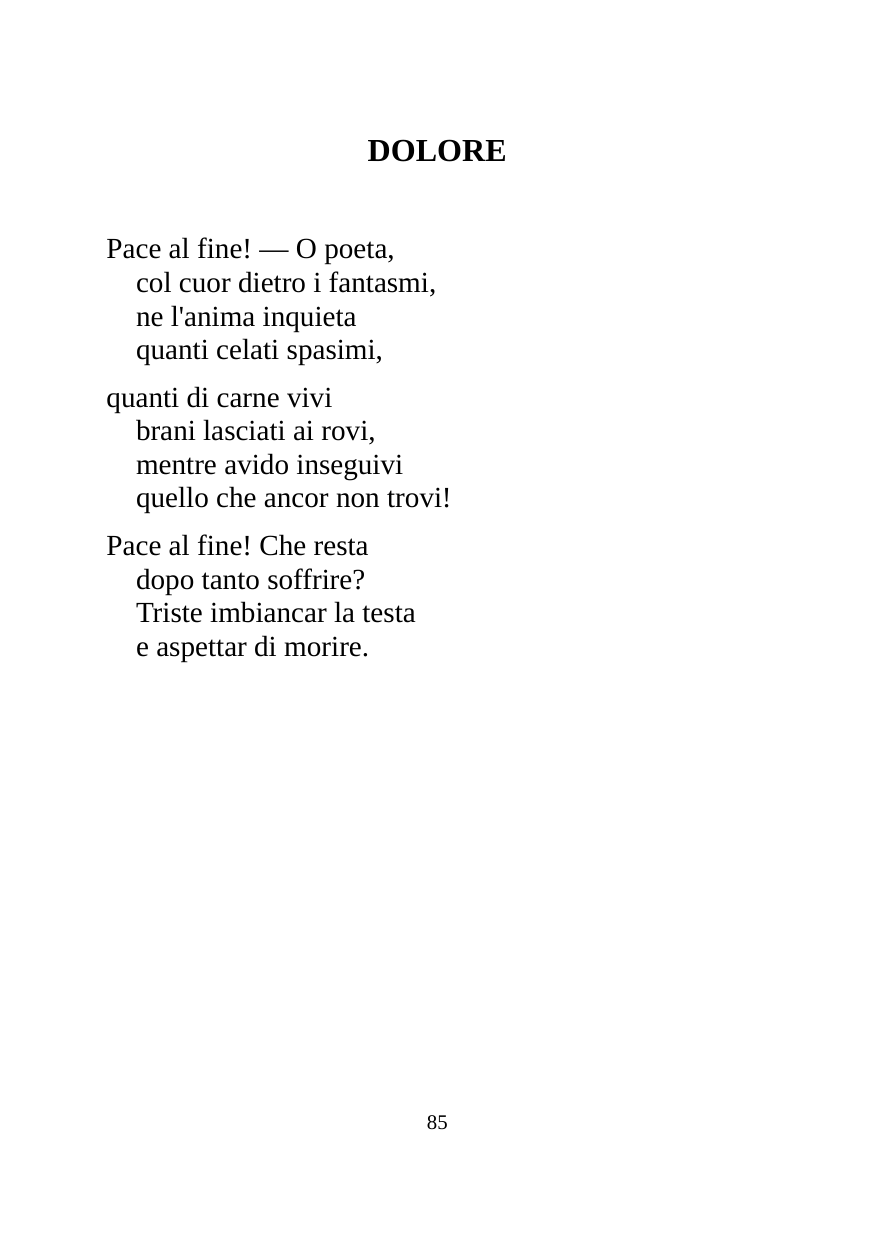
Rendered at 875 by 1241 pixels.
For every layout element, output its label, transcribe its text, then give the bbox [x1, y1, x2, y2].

text Pace al fine! — O poeta, col cuor dietro i fantasmi, ne l'anima inquieta quanti celati spasimi, [106, 232, 768, 366]
subtitle DOLORE [106, 131, 768, 168]
text quanti di carne vivi brani lasciati ai rovi, mentre avido inseguivi quello che ancor non trovi! [106, 380, 768, 514]
text Pace al fine! Che resta dopo tanto soffrire? Triste imbiancar la testa e aspettar di morire. [106, 528, 768, 662]
